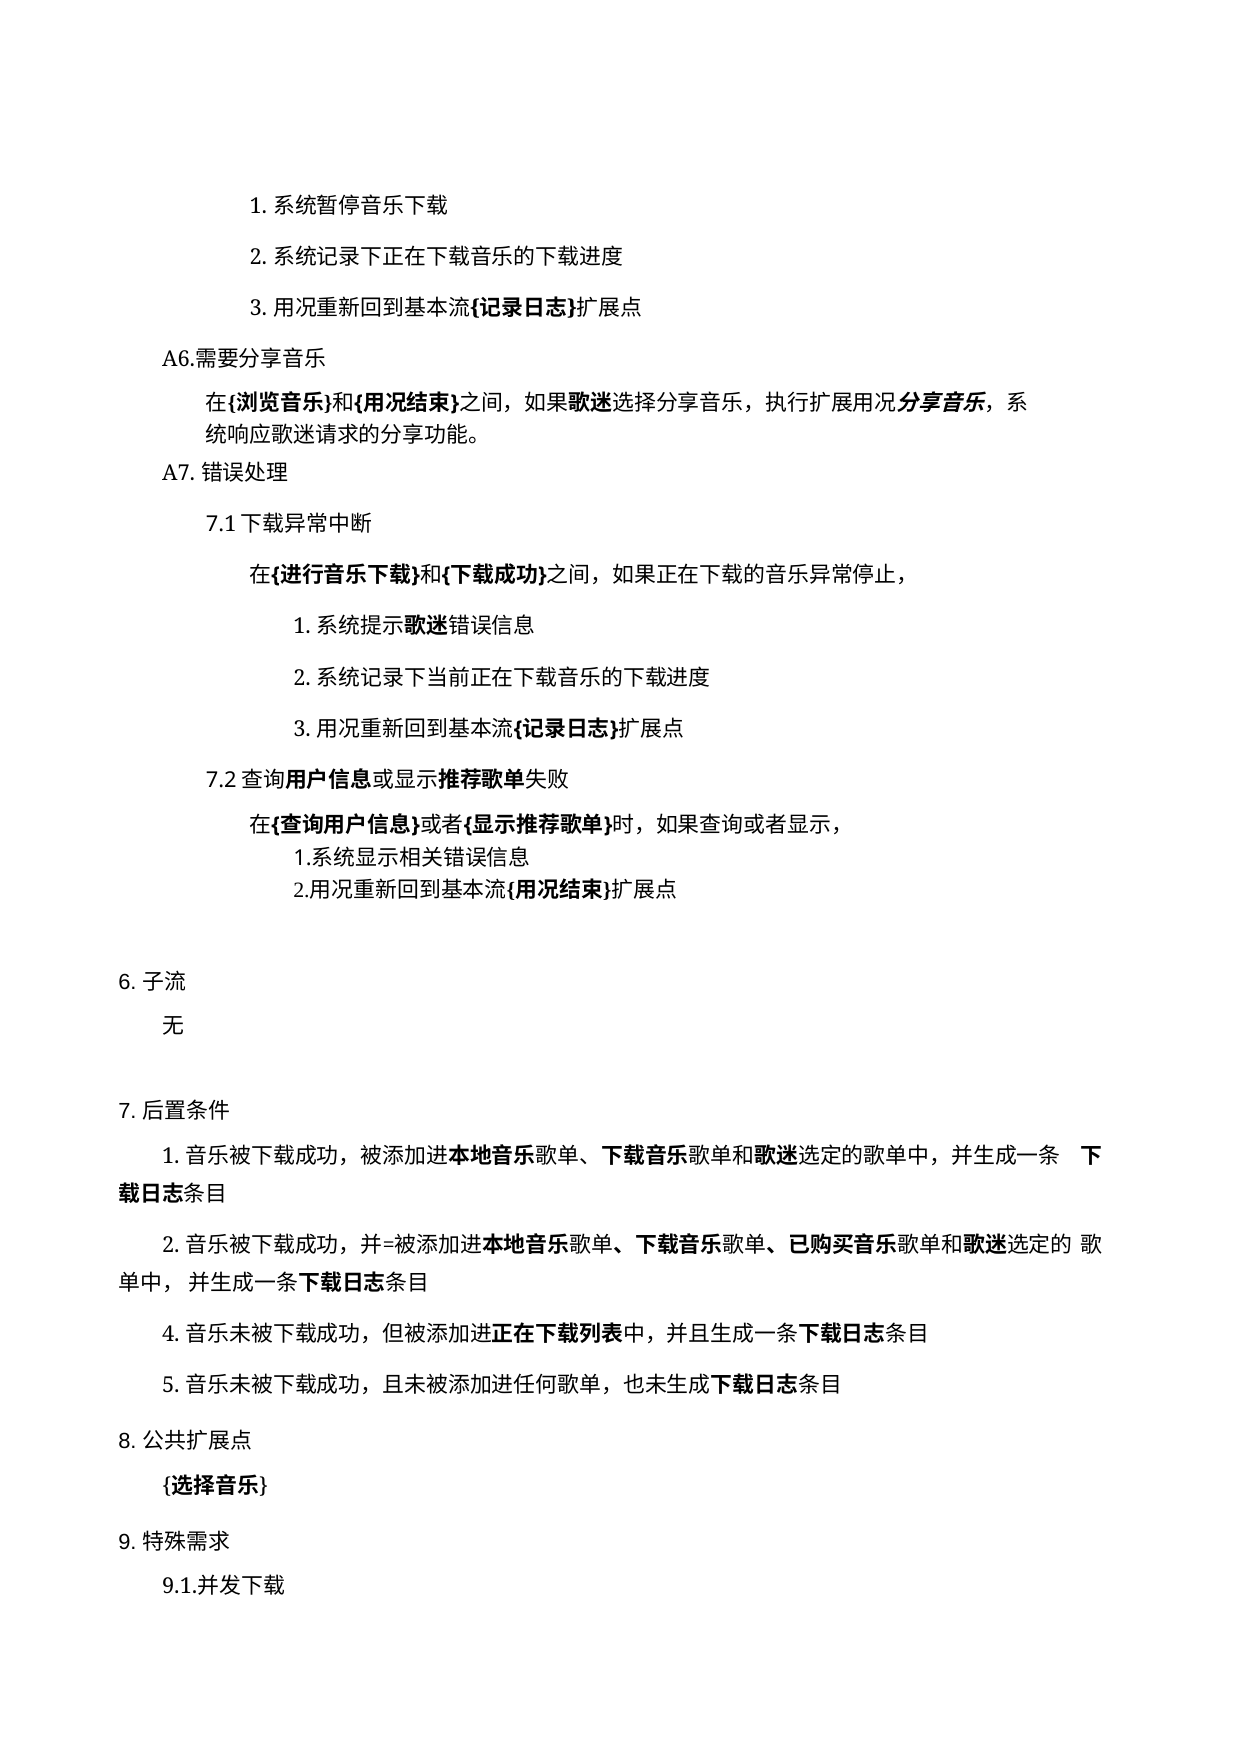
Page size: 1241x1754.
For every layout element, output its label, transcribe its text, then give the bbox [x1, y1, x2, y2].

text 在{进行音乐下载}和{下载成功}之间，如果正在下载的音乐异常停止， [118, 557, 1122, 589]
subtitle 特殊需求 [118, 1524, 1122, 1556]
text 2. 音乐被下载成功，并=被添加进本地音乐歌单、下载音乐歌单、已购买音乐歌单和歌迷选定的 歌单中， 并生成一条下载日志条目 [118, 1227, 1122, 1297]
text 2. 系统记录下正在下载音乐的下载进度 [118, 239, 1122, 270]
text 2. 系统记录下当前正在下载音乐的下载进度 [118, 659, 1122, 691]
text 2.用况重新回到基本流{用况结束}扩展点 [118, 872, 1122, 904]
subtitle 子流 [118, 964, 1122, 996]
text A6.需要分享音乐 [118, 341, 1122, 372]
text 无 [118, 1008, 1122, 1040]
subtitle 后置条件 [118, 1093, 1122, 1125]
text 3. 用况重新回到基本流{记录日志}扩展点 [118, 290, 1122, 321]
text 3. 用况重新回到基本流{记录日志}扩展点 [118, 711, 1122, 742]
text 9.1.并发下载 [118, 1568, 1122, 1600]
text 4. 音乐未被下载成功，但被添加进正在下载列表中，并且生成一条下载日志条目 [118, 1316, 1122, 1348]
text 1. 系统提示歌迷错误信息 [118, 608, 1122, 640]
text 在{查询用户信息}或者{显示推荐歌单}时，如果查询或者显示， [118, 806, 1122, 840]
text 1.系统显示相关错误信息 [118, 840, 1122, 872]
text A7. 错误处理 [118, 455, 1122, 487]
text {选择音乐} [118, 1468, 1122, 1499]
text 1. 音乐被下载成功，被添加进本地音乐歌单、下载音乐歌单和歌迷选定的歌单中，并生成一条 下载日志条目 [118, 1138, 1122, 1208]
subtitle 公共扩展点 [118, 1423, 1122, 1455]
text 1. 系统暂停音乐下载 [118, 188, 1122, 219]
text 7.1下载异常中断 [118, 506, 1122, 538]
text 7.2查询用户信息或显示推荐歌单失败 [118, 762, 1122, 793]
text 在{浏览音乐}和{用况结束}之间，如果歌迷选择分享音乐，执行扩展用况分享音乐，系 统响应歌迷请求的分享功能。 [118, 385, 1122, 449]
text 5. 音乐未被下载成功，且未被添加进任何歌单，也未生成下载日志条目 [118, 1367, 1122, 1399]
